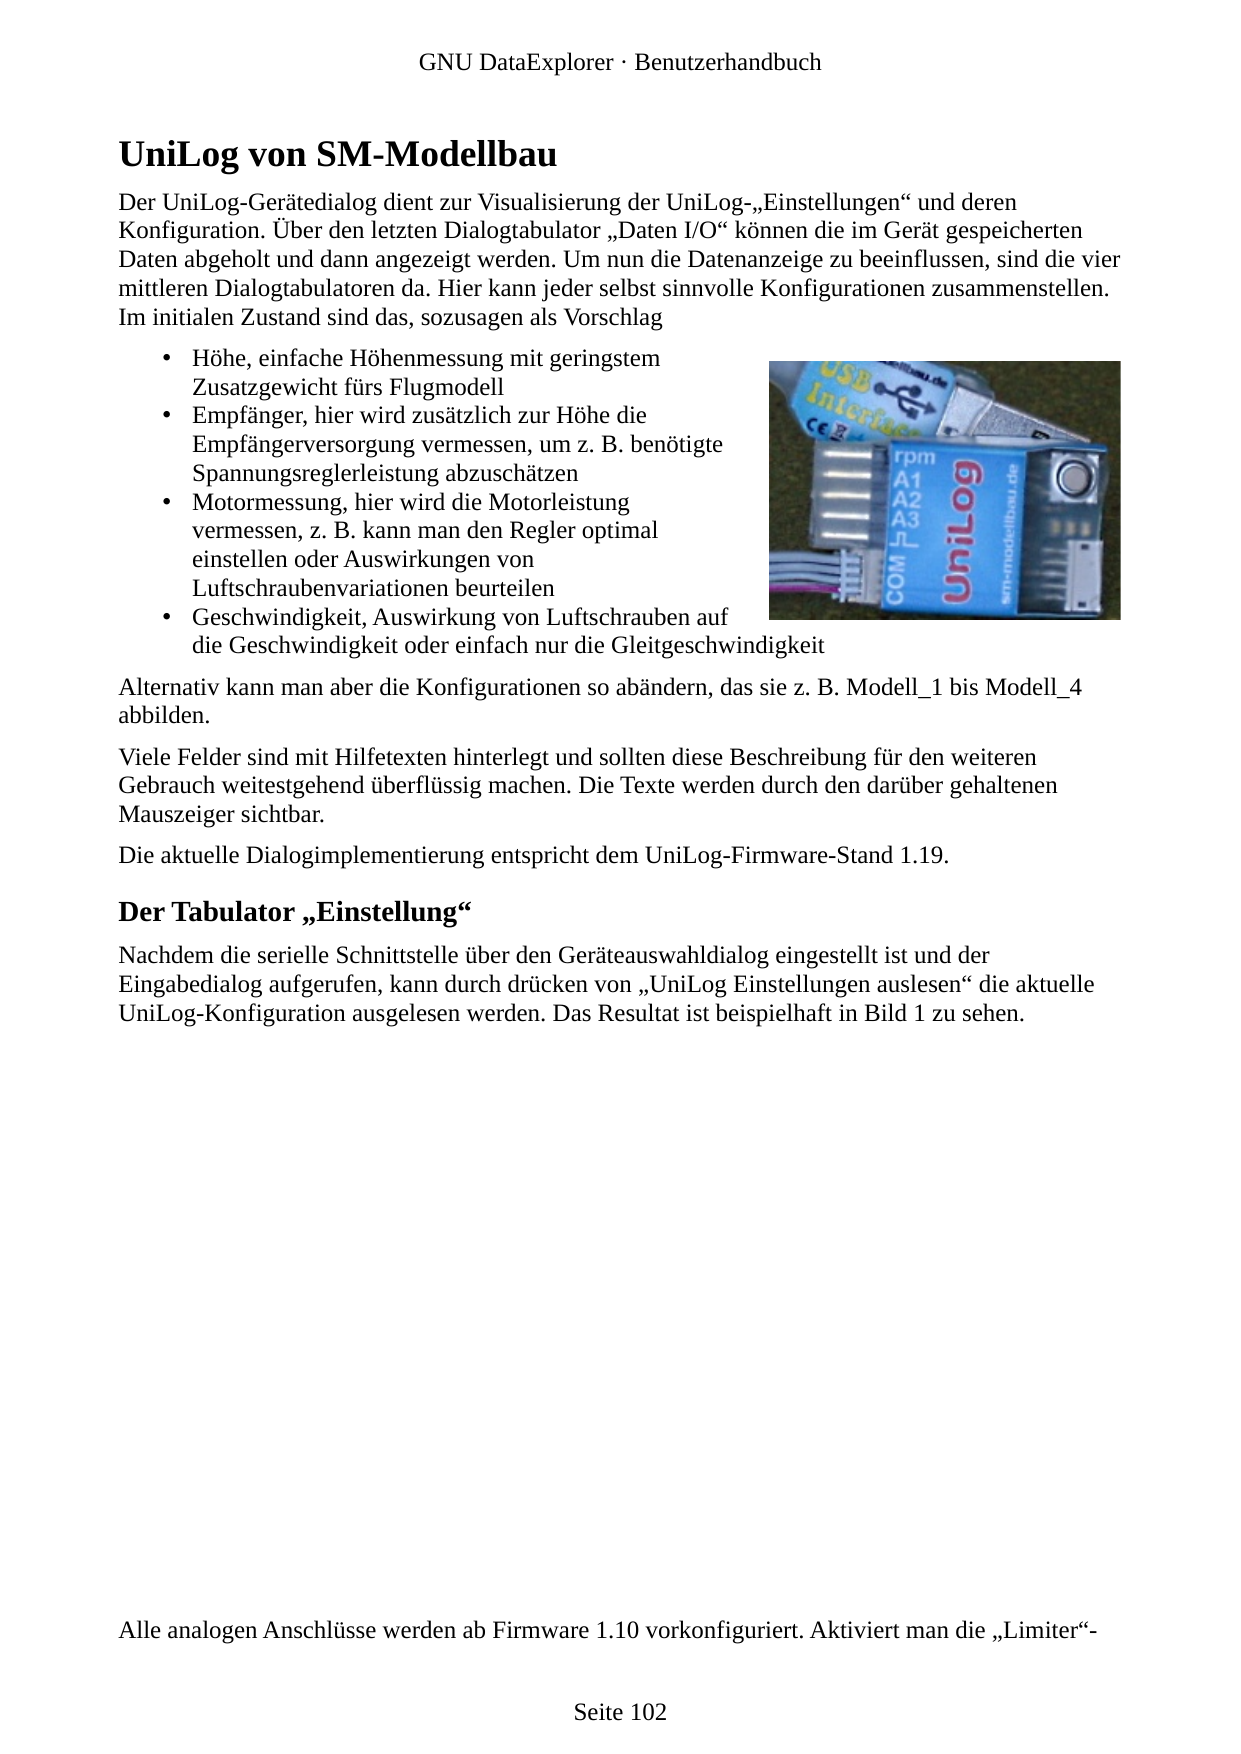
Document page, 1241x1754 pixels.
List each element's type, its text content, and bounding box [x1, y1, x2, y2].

list Motormessung, hier wird die Motorleistung vermessen, z. B. kann man den Regler optimal einstellen oder Auswirkungen von Luftschraubenvariationen beurteilen [162, 487, 769, 602]
list Höhe, einfache Höhenmessung mit geringstem Zusatzgewicht fürs Flugmodell [162, 343, 1122, 401]
text Alle analogen Anschlüsse werden ab Firmware 1.10 vorkonfiguriert. Aktiviert man die „Limiter“- [118, 1615, 1122, 1644]
list Empfänger, hier wird zusätzlich zur Höhe die Empfängerversorgung vermessen, um z. B. benötigte Spannungsreglerleistung abzuschätzen [162, 401, 769, 487]
subtitle Der Tabulator „Einstellung“ [118, 894, 1122, 928]
subtitle UniLog von SM-Modellbau [118, 131, 1122, 174]
text Nachdem die serielle Schnittstelle über den Geräteauswahldialog eingestellt ist und der Eingabedialog aufgerufen, kann durch drücken von „UniLog Einstellungen auslesen“ die aktuelle UniLog-Konfiguration ausgelesen werden. Das Resultat ist beispielhaft in Bild 1 zu sehen. [118, 940, 1122, 1027]
text Alternativ kann man aber die Konfigurationen so abändern, das sie z. B. Modell_1 bis Modell_4 abbilden. [118, 672, 1122, 729]
text Die aktuelle Dialogimplementierung entspricht dem UniLog-Firmware-Stand 1.19. [118, 841, 1122, 869]
text Der UniLog-Gerätedialog dient zur Visualisierung der UniLog-„Einstellungen“ und deren Konfiguration. Über den letzten Dialogtabulator „Daten I/O“ können die im Gerät gespeicherten Daten abgeholt und dann angezeigt werden. Um nun die Datenanzeige zu beeinflussen, sind die vier mittleren Dialogtabulatoren da. Hier kann jeder selbst sinnvolle Konfigurationen zusammenstellen. Im initialen Zustand sind das, sozusagen als Vorschlag [118, 187, 1122, 331]
picture [769, 361, 1121, 620]
text Viele Felder sind mit Hilfetexten hinterlegt und sollten diese Beschreibung für den weiteren Gebrauch weitestgehend überflüssig machen. Die Texte werden durch den darüber gehaltenen Mauszeiger sichtbar. [118, 742, 1122, 828]
list Geschwindigkeit, Auswirkung von Luftschrauben auf die Geschwindigkeit oder einfach nur die Gleitgeschwindigkeit [162, 602, 1122, 659]
